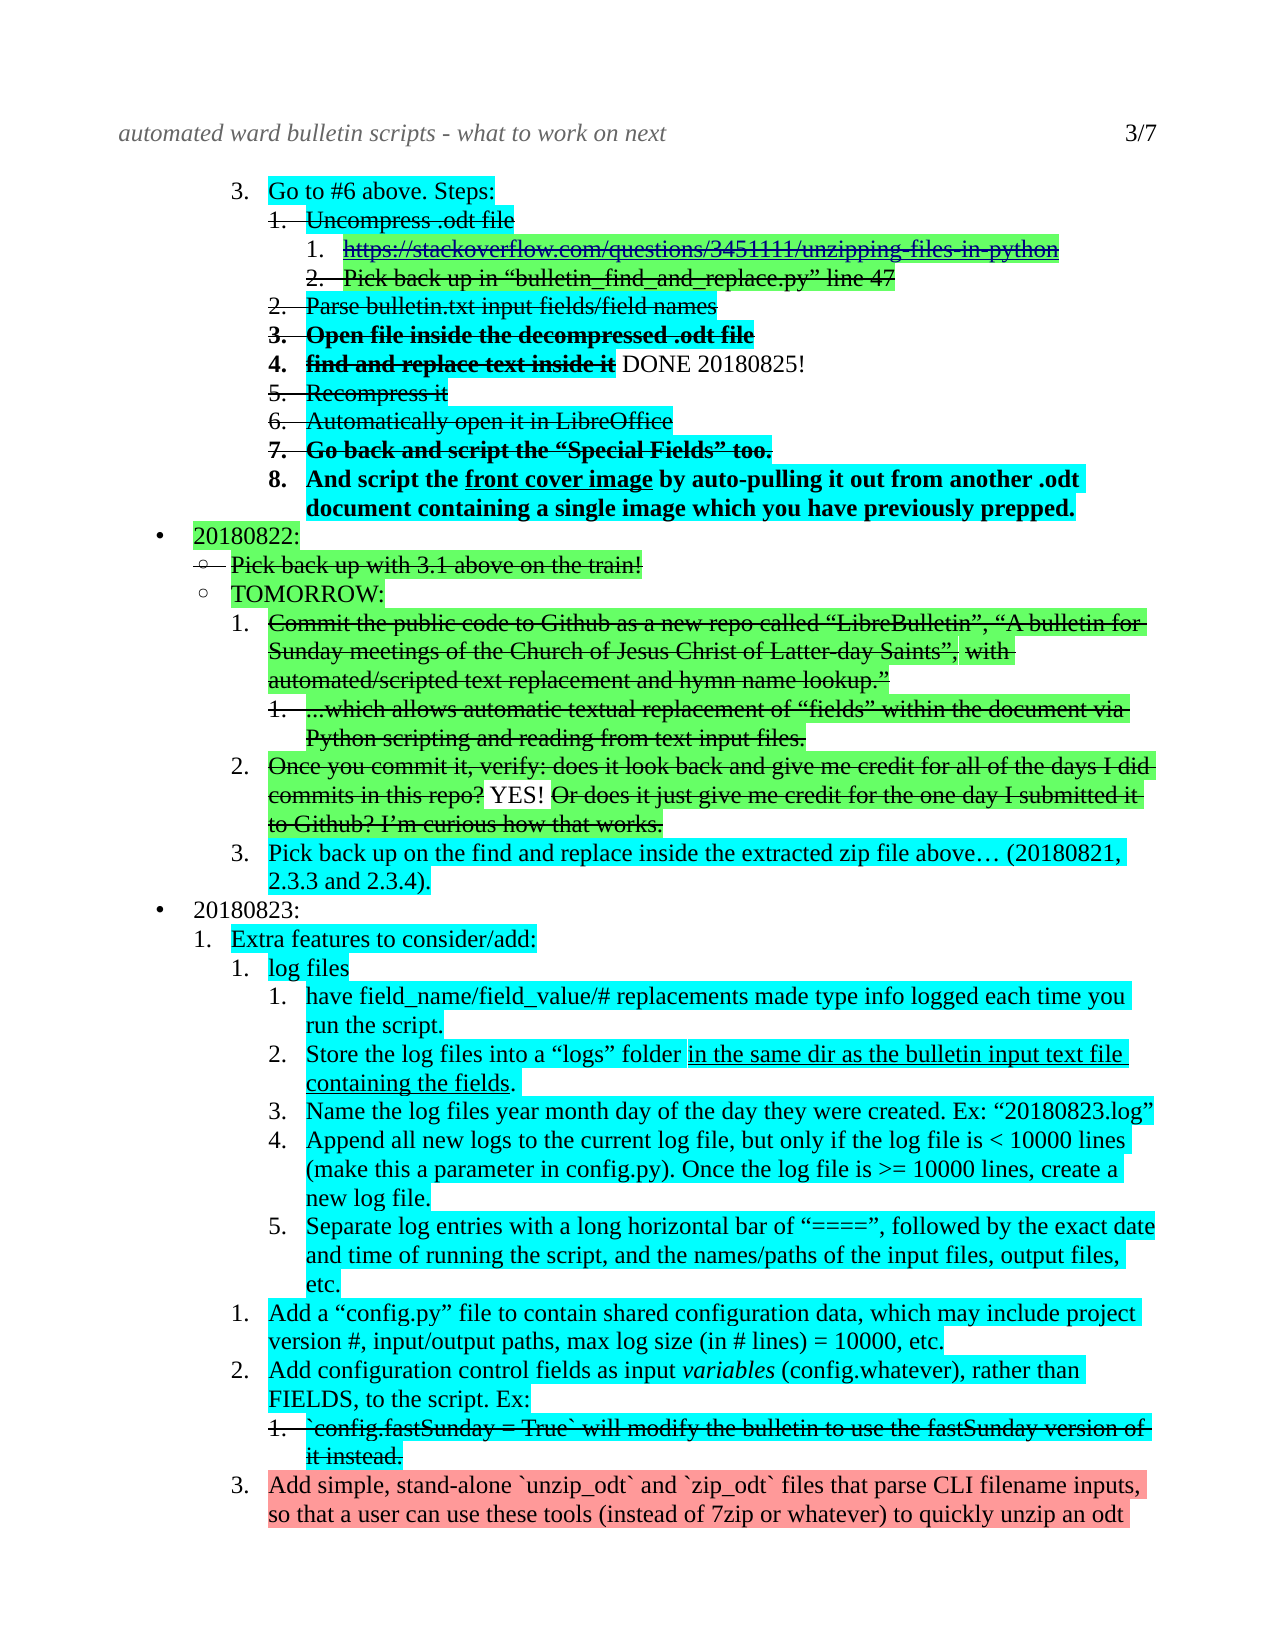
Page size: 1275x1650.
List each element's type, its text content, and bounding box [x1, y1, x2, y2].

list have field_name/field_value/# replacements made type info logged each time you run the script. [268, 981, 1157, 1039]
list ...which allows automatic textual replacement of “fields” within the document via Python scripting and reading from text input files. [268, 694, 1157, 751]
list TOMORROW: [193, 579, 1157, 608]
list Add simple, stand-alone `unzip_odt` and `zip_odt` files that parse CLI filename inputs, so that a user can use these tools (instead of 7zip or whatever) to quickly unzip an odt [231, 1470, 1157, 1528]
list Add a “config.py” file to contain shared configuration data, which may include project version #, input/output paths, max log size (in # lines) = 10000, etc. [231, 1298, 1157, 1355]
list Once you commit it, verify: does it look back and give me credit for all of the days I did commits in this repo? YES! Or does it just give me credit for the one day I submitted it to Github? I’m curious how that works. [231, 751, 1157, 838]
list 20180822: [156, 521, 1157, 550]
list `config.fastSunday = True` will modify the bulletin to use the fastSunday version of it instead. [268, 1413, 1157, 1470]
list Pick back up with 3.1 above on the train! [193, 550, 1157, 579]
list Pick back up in “bulletin_find_and_replace.py” line 47 [306, 263, 1157, 291]
list log files [231, 953, 1157, 981]
list Pick back up on the find and replace inside the extracted zip file above… (20180821, 2.3.3 and 2.3.4). [231, 838, 1157, 895]
list Store the log files into a “logs” folder in the same dir as the bulletin input text file containing the fields. [268, 1039, 1157, 1096]
list Name the log files year month day of the day they were created. Ex: “20180823.log” [268, 1096, 1157, 1125]
list Uncompress .odt file [268, 205, 1157, 234]
list Separate log entries with a long horizontal bar of “====”, followed by the exact date and time of running the script, and the names/paths of the input files, output files, etc. [268, 1211, 1157, 1298]
list Go to #6 above. Steps: [231, 176, 1157, 205]
list find and replace text inside it DONE 20180825! [268, 349, 1157, 378]
list And script the front cover image by auto-pulling it out from another .odt document containing a single image which you have previously prepped. [268, 464, 1157, 521]
list Recompress it [268, 378, 1157, 406]
list Parse bulletin.txt input fields/field names [268, 291, 1157, 320]
list https://stackoverflow.com/questions/3451111/unzipping-files-in-python [306, 234, 1157, 263]
list Open file inside the decompressed .odt file [268, 320, 1157, 349]
list Append all new logs to the current log file, but only if the log file is < 10000 lines (make this a parameter in config.py). Once the log file is >= 10000 lines, create a new log file. [268, 1125, 1157, 1211]
list Commit the public code to Github as a new repo called “LibreBulletin”, “A bulletin for Sunday meetings of the Church of Jesus Christ of Latter-day Saints”, with automated/scripted text replacement and hymn name lookup.” [231, 608, 1157, 694]
list Add configuration control fields as input variables (config.whatever), rather than FIELDS, to the script. Ex: [231, 1355, 1157, 1413]
list Extra features to consider/add: [193, 924, 1157, 953]
list Go back and script the “Special Fields” too. [268, 435, 1157, 464]
list 20180823: [156, 895, 1157, 924]
list Automatically open it in LibreOffice [268, 406, 1157, 435]
